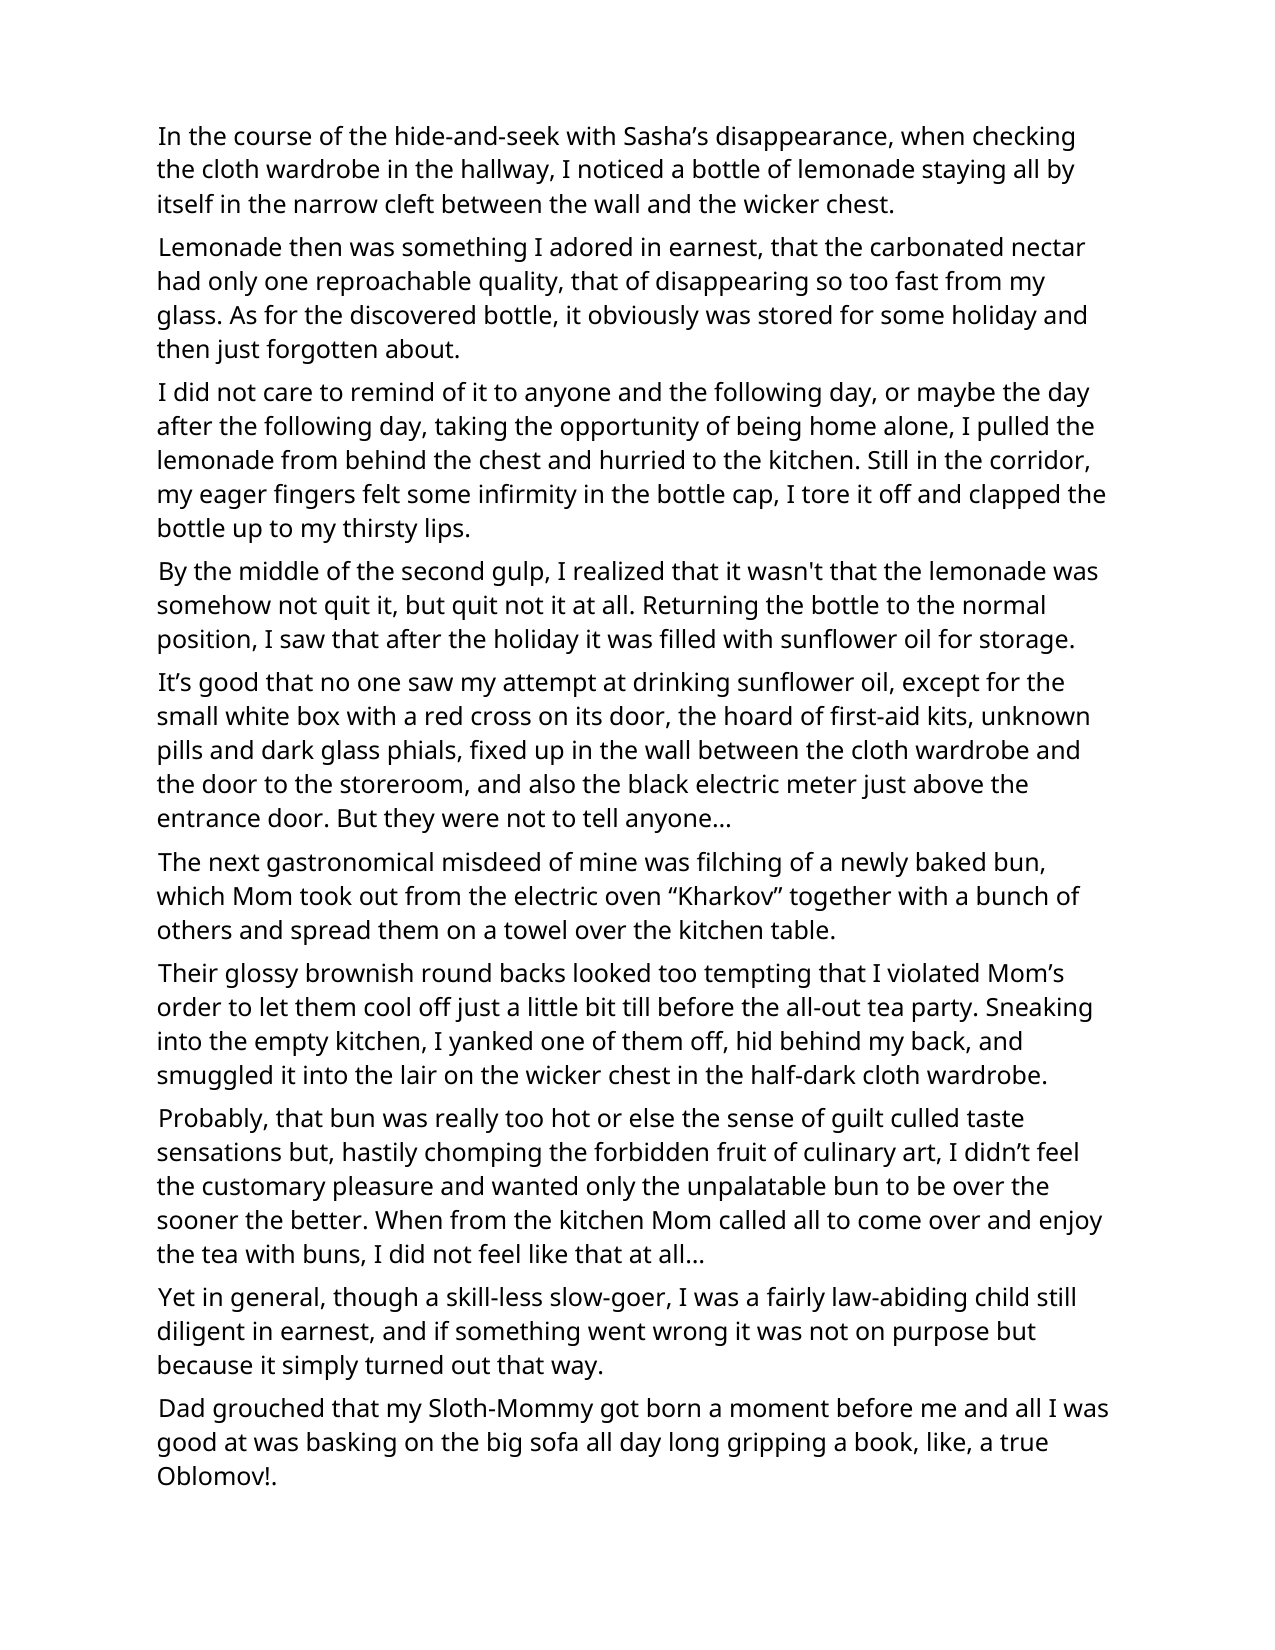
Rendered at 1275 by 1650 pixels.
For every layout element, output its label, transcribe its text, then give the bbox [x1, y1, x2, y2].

text Lemonade then was something I adored in earnest, that the carbonated nectar had only one reproachable quality, that of disappearing so too fast from my glass. As for the discovered bottle, it obviously was stored for some holiday and then just forgotten about. [156, 229, 1118, 366]
text Their glossy brownish round backs looked too tempting that I violated Mom’s order to let them cool off just a little bit till before the all-out tea party. Sneaking into the empty kitchen, I yanked one of them off, hid behind my back, and smuggled it into the lair on the wicker chest in the half-dark cloth wardrobe. [156, 955, 1118, 1092]
text I did not care to remind of it to anyone and the following day, or maybe the day after the following day, taking the opportunity of being home alone, I pulled the lemonade from behind the chest and hurried to the kitchen. Still in the corridor, my eager fingers felt some infirmity in the bottle cap, I tore it off and clapped the bottle up to my thirsty lips. [156, 374, 1118, 545]
text Dad grouched that my Sloth-Mommy got born a moment before me and all I was good at was basking on the big sofa all day long gripping a book, like, a true Oblomov!. [156, 1391, 1118, 1493]
text By the middle of the second gulp, I realized that it wasn't that the lemonade was somehow not quit it, but quit not it at all. Returning the bottle to the normal position, I saw that after the holiday it was filled with sunflower oil for storage. [156, 554, 1118, 656]
text In the course of the hide-and-seek with Sasha’s disappearance, when checking the cloth wardrobe in the hallway, I noticed a bottle of lemonade staying all by itself in the narrow cleft between the wall and the wicker chest. [156, 118, 1118, 220]
text Yet in general, though a skill-less slow-goer, I was a fairly law-abiding child still diligent in earnest, and if something went wrong it was not on purpose but because it simply turned out that way. [156, 1280, 1118, 1382]
text Probably, that bun was really too hot or else the sense of guilt culled taste sensations but, hastily chomping the forbidden fruit of culinary art, I didn’t feel the customary pleasure and wanted only the unpalatable bun to be over the sooner the better. When from the kitchen Mom called all to come over and enjoy the tea with buns, I did not feel like that at all… [156, 1101, 1118, 1271]
text It’s good that no one saw my attempt at drinking sunflower oil, except for the small white box with a red cross on its door, the hoard of first-aid kits, unknown pills and dark glass phials, fixed up in the wall between the cloth wardrobe and the door to the storeroom, and also the black electric meter just above the entrance door. But they were not to tell anyone… [156, 665, 1118, 835]
text The next gastronomical misdeed of mine was filching of a newly baked bun, which Mom took out from the electric oven “Kharkov” together with a bunch of others and spread them on a towel over the kitchen table. [156, 844, 1118, 946]
